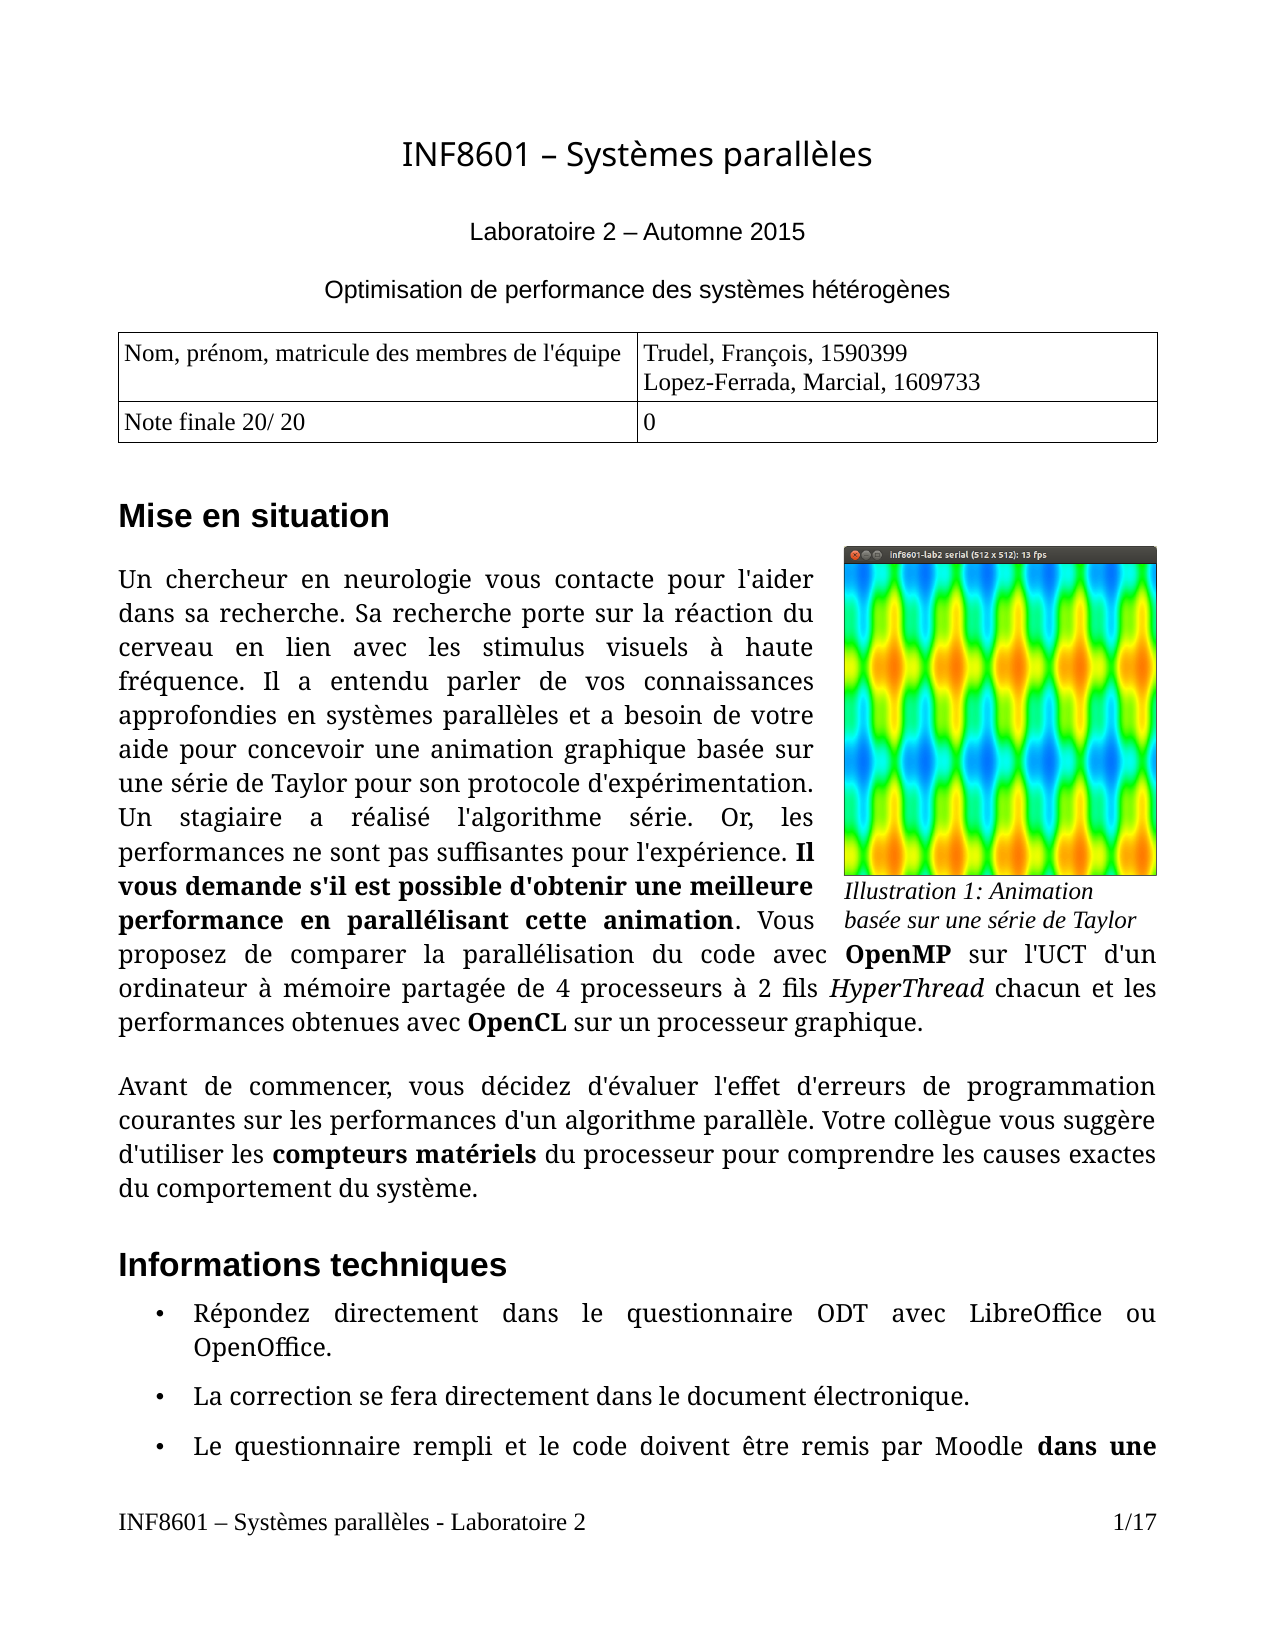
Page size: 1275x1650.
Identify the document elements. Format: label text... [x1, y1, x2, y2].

table_cell 0 [638, 402, 1157, 442]
text Illustration 1: Animation basée sur une série de Taylor [844, 876, 1157, 933]
text Un chercheur en neurologie vous contacte pour l'aider dans sa recherche. Sa recherche porte sur la réaction du cerveau en lien avec les stimulus visuels à haute fréquence. Il a entendu parler de vos connaissances approfondies en systèmes parallèles et a besoin de votre aide pour concevoir une animation graphique basée sur une série de Taylor pour son protocole d'expérimentation. Un stagiaire a réalisé l'algorithme série. Or, les performances ne sont pas suffisantes pour l'expérience. Il vous demande s'il est possible d'obtenir une meilleure performance en parallélisant cette animation. Vous proposez de comparer la parallélisation du code avec OpenMP sur l'UCT d'un ordinateur à mémoire partagée de 4 processeurs à 2 fils HyperThread chacun et les performances obtenues avec OpenCL sur un processeur graphique. [118, 562, 1157, 1038]
list La correction se fera directement dans le document électronique. [156, 1379, 1157, 1413]
picture [847, 740, 869, 783]
text Optimisation de performance des systèmes hétérogènes [118, 275, 1157, 303]
subtitle Informations techniques [118, 1245, 1157, 1283]
picture [843, 546, 1157, 876]
table_header Trudel, François, 1590399 Lopez-Ferrada, Marcial, 1609733 [638, 333, 1157, 401]
table_header Nom, prénom, matricule des membres de l'équipe [119, 333, 637, 401]
text INF8601 – Systèmes parallèles [118, 131, 1157, 176]
list Le questionnaire rempli et le code doivent être remis par Moodle dans une [156, 1428, 1157, 1462]
list Répondez directement dans le questionnaire ODT avec LibreOffice ou OpenOffice. [156, 1296, 1157, 1364]
text Laboratoire 2 – Automne 2015 [118, 217, 1157, 246]
subtitle Mise en situation [118, 496, 1157, 534]
table_cell Note finale 20/ 20 [119, 402, 637, 442]
text Avant de commencer, vous décidez d'évaluer l'effet d'erreurs de programmation courantes sur les performances d'un algorithme parallèle. Votre collègue vous suggère d'utiliser les compteurs matériels du processeur pour comprendre les causes exactes du comportement du système. [118, 1068, 1157, 1205]
